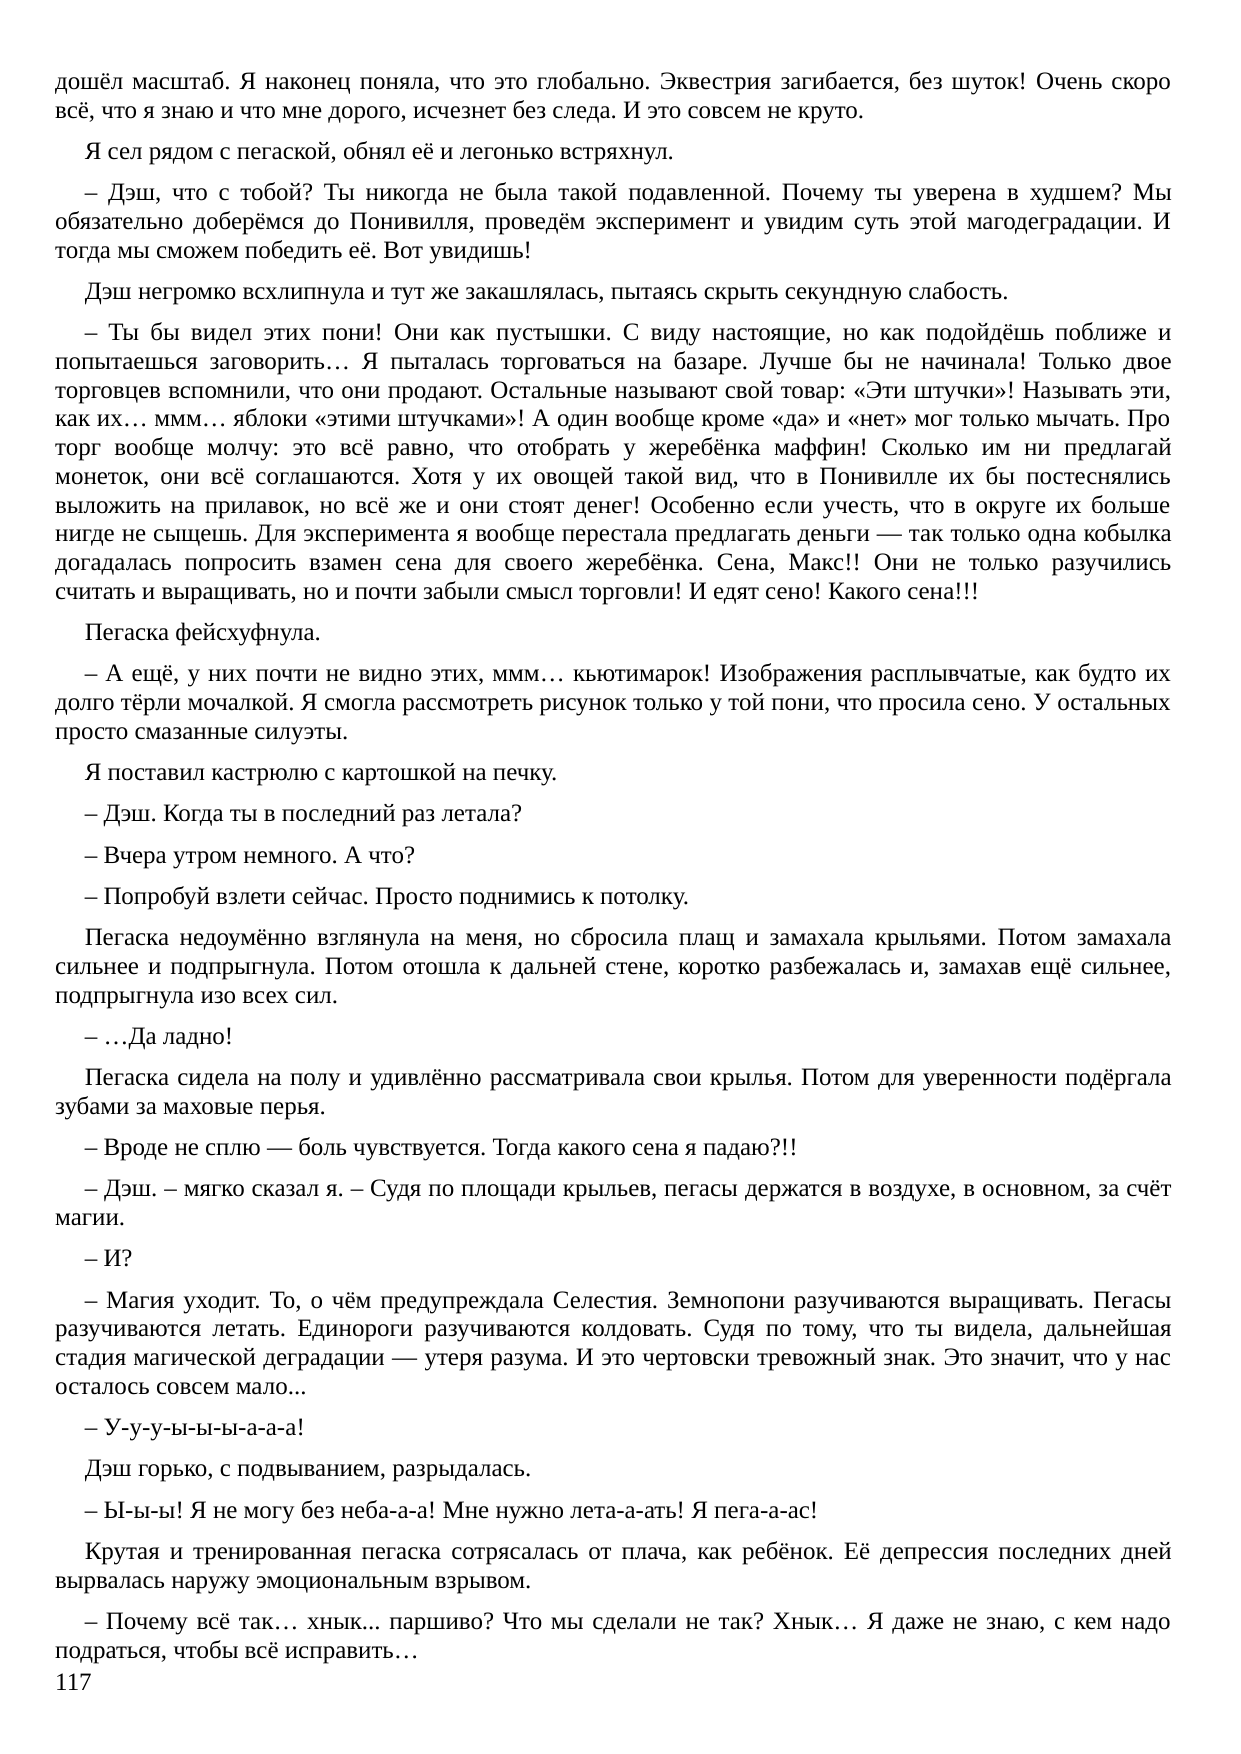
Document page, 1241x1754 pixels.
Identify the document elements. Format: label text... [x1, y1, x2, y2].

text – Почему всё так… хнык... паршиво? Что мы сделали не так? Хнык… Я даже не знаю, с кем надо подраться, чтобы всё исправить… [55, 1606, 1173, 1663]
text Пегаска сидела на полу и удивлённо рассматривала свои крылья. Потом для уверенности подёргала зубами за маховые перья. [55, 1062, 1173, 1120]
text Пегаска фейсхуфнула. [55, 617, 1173, 646]
text Я сел рядом с пегаской, обнял её и легонько встряхнул. [55, 136, 1173, 165]
text дошёл масштаб. Я наконец поняла, что это глобально. Эквестрия загибается, без шуток! Очень скоро всё, что я знаю и что мне дорого, исчезнет без следа. И это совсем не круто. [55, 66, 1173, 123]
text – Вроде не сплю — боль чувствуется. Тогда какого сена я падаю?!! [55, 1132, 1173, 1161]
text – Магия уходит. То, о чём предупреждала Селестия. Земнопони разучиваются выращивать. Пегасы разучиваются летать. Единороги разучиваются колдовать. Судя по тому, что ты видела, дальнейшая стадия магической деградации — утеря разума. И это чертовски тревожный знак. Это значит, что у нас осталось совсем мало... [55, 1285, 1173, 1400]
text – Попробуй взлети сейчас. Просто поднимись к потолку. [55, 881, 1173, 910]
text – У-у-у-ы-ы-ы-а-а-а! [55, 1412, 1173, 1441]
text – Дэш, что с тобой? Ты никогда не была такой подавленной. Почему ты уверена в худшем? Мы обязательно доберёмся до Понивилля, проведём эксперимент и увидим суть этой магодеградации. И тогда мы сможем победить её. Вот увидишь! [55, 177, 1173, 263]
text – Дэш. Когда ты в последний раз летала? [55, 798, 1173, 827]
text – А ещё, у них почти не видно этих, ммм… кьютимарок! Изображения расплывчатые, как будто их долго тёрли мочалкой. Я смогла рассмотреть рисунок только у той пони, что просила сено. У остальных просто смазанные силуэты. [55, 658, 1173, 745]
text – Дэш. – мягко сказал я. – Судя по площади крыльев, пегасы держатся в воздухе, в основном, за счёт магии. [55, 1173, 1173, 1231]
text Дэш горько, с подвыванием, разрыдалась. [55, 1453, 1173, 1482]
text Крутая и тренированная пегаска сотрясалась от плача, как ребёнок. Её депрессия последних дней вырвалась наружу эмоциональным взрывом. [55, 1536, 1173, 1593]
text Я поставил кастрюлю с картошкой на печку. [55, 757, 1173, 786]
text – Ты бы видел этих пони! Они как пустышки. С виду настоящие, но как подойдёшь поближе и попытаешься заговорить… Я пыталась торговаться на базаре. Лучше бы не начинала! Только двое торговцев вспомнили, что они продают. Остальные называют свой товар: «Эти штучки»! Называть эти, как их… ммм… яблоки «этими штучками»! А один вообще кроме «да» и «нет» мог только мычать. Про торг вообще молчу: это всё равно, что отобрать у жеребёнка маффин! Сколько им ни предлагай монеток, они всё соглашаются. Хотя у их овощей такой вид, что в Понивилле их бы постеснялись выложить на прилавок, но всё же и они стоят денег! Особенно если учесть, что в округе их больше нигде не сыщешь. Для эксперимента я вообще перестала предлагать деньги — так только одна кобылка догадалась попросить взамен сена для своего жеребёнка. Сена, Макс!! Они не только разучились считать и выращивать, но и почти забыли смысл торговли! И едят сено! Какого сена!!! [55, 317, 1173, 605]
text Дэш негромко всхлипнула и тут же закашлялась, пытаясь скрыть секундную слабость. [55, 276, 1173, 305]
text – Вчера утром немного. А что? [55, 840, 1173, 868]
text Пегаска недоумённо взглянула на меня, но сбросила плащ и замахала крыльями. Потом замахала сильнее и подпрыгнула. Потом отошла к дальней стене, коротко разбежалась и, замахав ещё сильнее, подпрыгнула изо всех сил. [55, 922, 1173, 1008]
text – Ы-ы-ы! Я не могу без неба-а-а! Мне нужно лета-а-ать! Я пега-а-ас! [55, 1495, 1173, 1523]
text – И? [55, 1243, 1173, 1272]
text – …Да ладно! [55, 1021, 1173, 1050]
